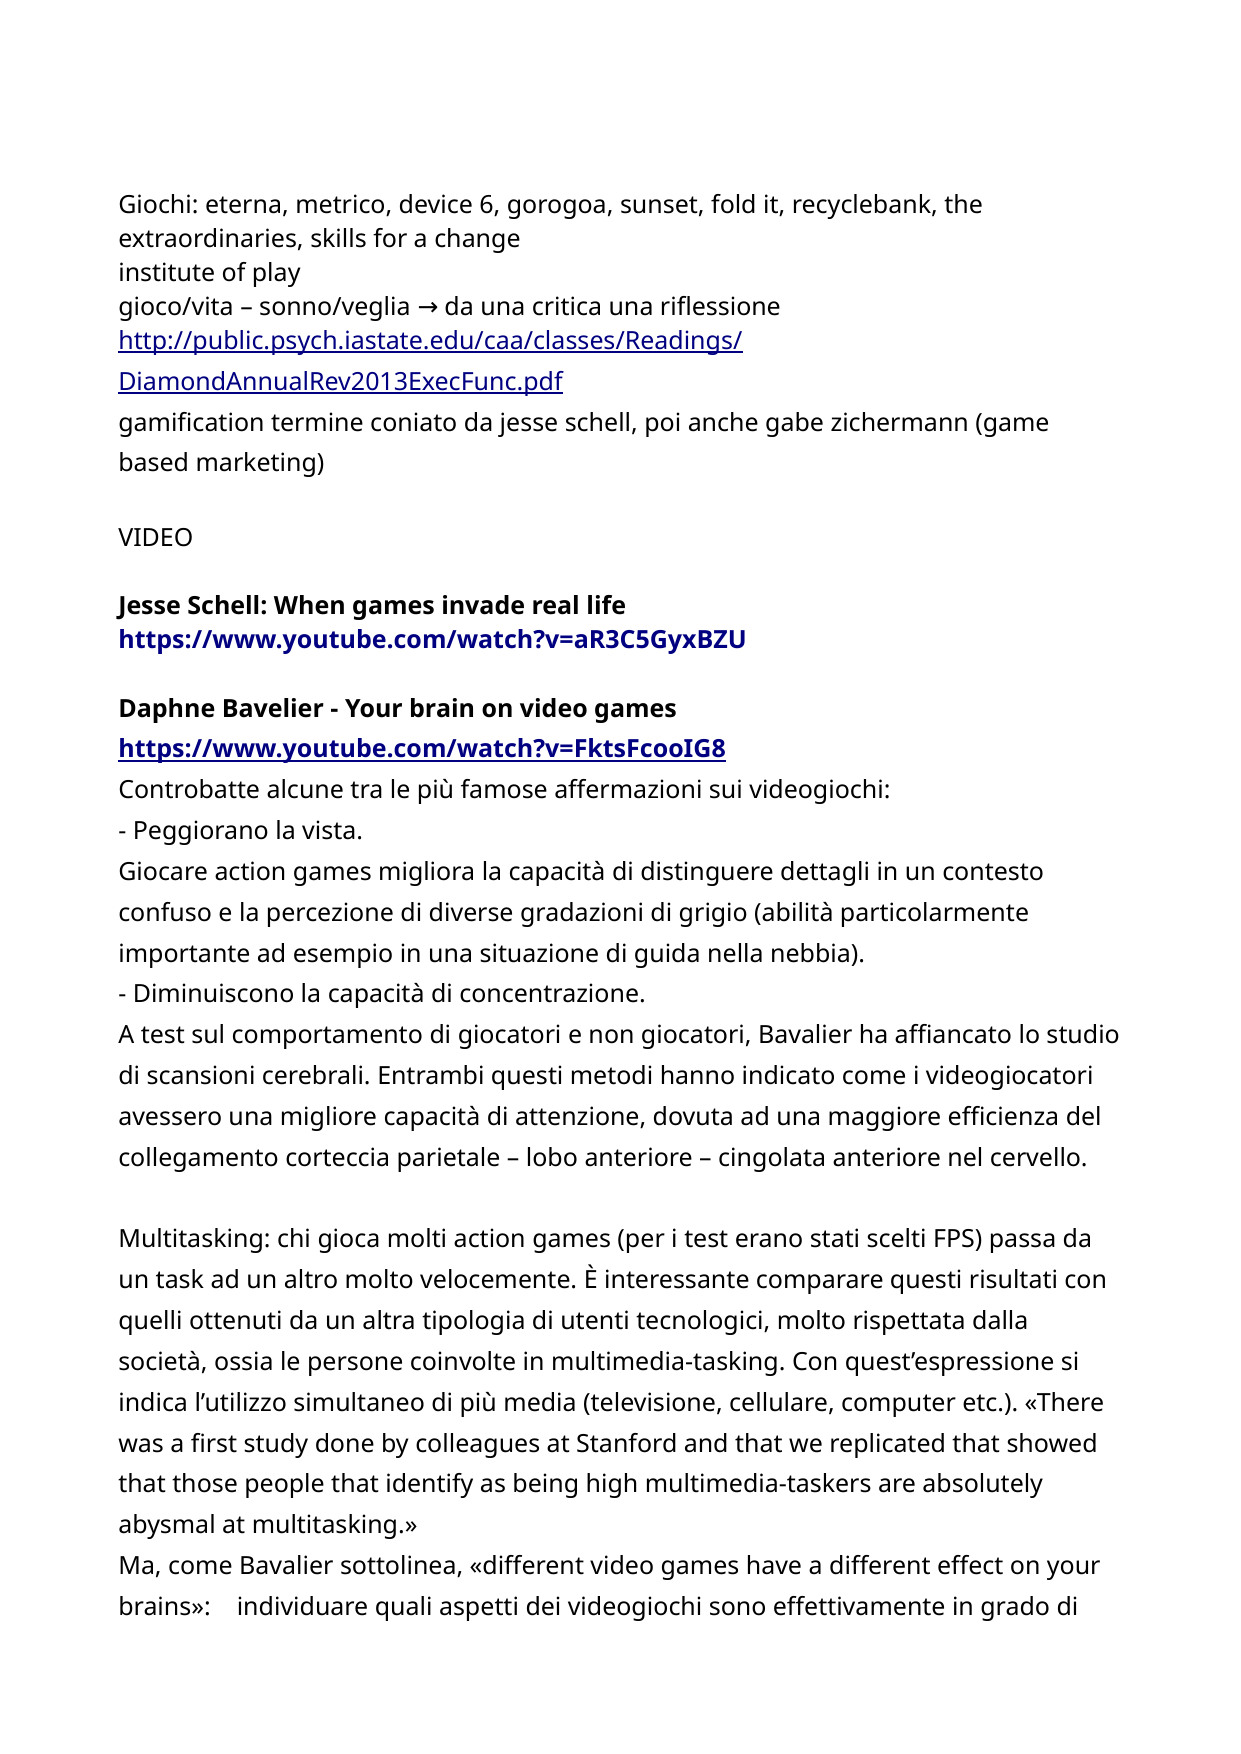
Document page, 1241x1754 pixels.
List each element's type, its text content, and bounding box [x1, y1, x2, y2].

text institute of play [118, 254, 1122, 288]
text gioco/vita – sonno/veglia → da una critica una riflessione [118, 288, 1122, 322]
text Giocare action games migliora la capacità di distinguere dettagli in un contesto confuso e la percezione di diverse gradazioni di grigio (abilità particolarmente importante ad esempio in una situazione di guida nella nebbia). [118, 853, 1122, 969]
text Daphne Bavelier - Your brain on video games [118, 690, 1122, 724]
text - Peggiorano la vista. [118, 813, 1122, 847]
text http://public.psych.iastate.edu/caa/classes/Readings/DiamondAnnualRev2013ExecFunc.pdf [118, 322, 1122, 397]
text https://www.youtube.com/watch?v=FktsFcooIG8 [118, 731, 1122, 765]
text A test sul comportamento di giocatori e non giocatori, Bavalier ha affiancato lo studio di scansioni cerebrali. Entrambi questi metodi hanno indicato come i videogiocatori avessero una migliore capacità di attenzione, dovuta ad una maggiore efficienza del collegamento corteccia parietale – lobo anteriore – cingolata anteriore nel cervello. [118, 1017, 1122, 1173]
text https://www.youtube.com/watch?v=aR3C5GyxBZU [118, 622, 1122, 656]
text Giochi: eterna, metrico, device 6, gorogoa, sunset, fold it, recyclebank, the extraordinaries, skills for a change [118, 186, 1122, 254]
text gamification termine coniato da jesse schell, poi anche gabe zichermann (game based marketing) [118, 404, 1122, 479]
text Controbatte alcune tra le più famose affermazioni sui videogiochi: [118, 772, 1122, 806]
text Jesse Schell: When games invade real life [118, 588, 1122, 622]
text VIDEO [118, 520, 1122, 554]
text Ma, come Bavalier sottolinea, «different video games have a different effect on your brains»: individuare quali aspetti dei videogiochi sono effettivamente in grado di [118, 1548, 1122, 1623]
text - Diminuiscono la capacità di concentrazione. [118, 976, 1122, 1010]
text Multitasking: chi gioca molti action games (per i test erano stati scelti FPS) passa da un task ad un altro molto velocemente. È interessante comparare questi risultati con quelli ottenuti da un altra tipologia di utenti tecnologici, molto rispettata dalla società, ossia le persone coinvolte in multimedia-tasking. Con quest’espressione si indica l’utilizzo simultaneo di più media (televisione, cellulare, computer etc.). «There was a first study done by colleagues at Stanford and that we replicated that showed that those people that identify as being high multimedia-taskers are absolutely abysmal at multitasking.» [118, 1221, 1122, 1541]
